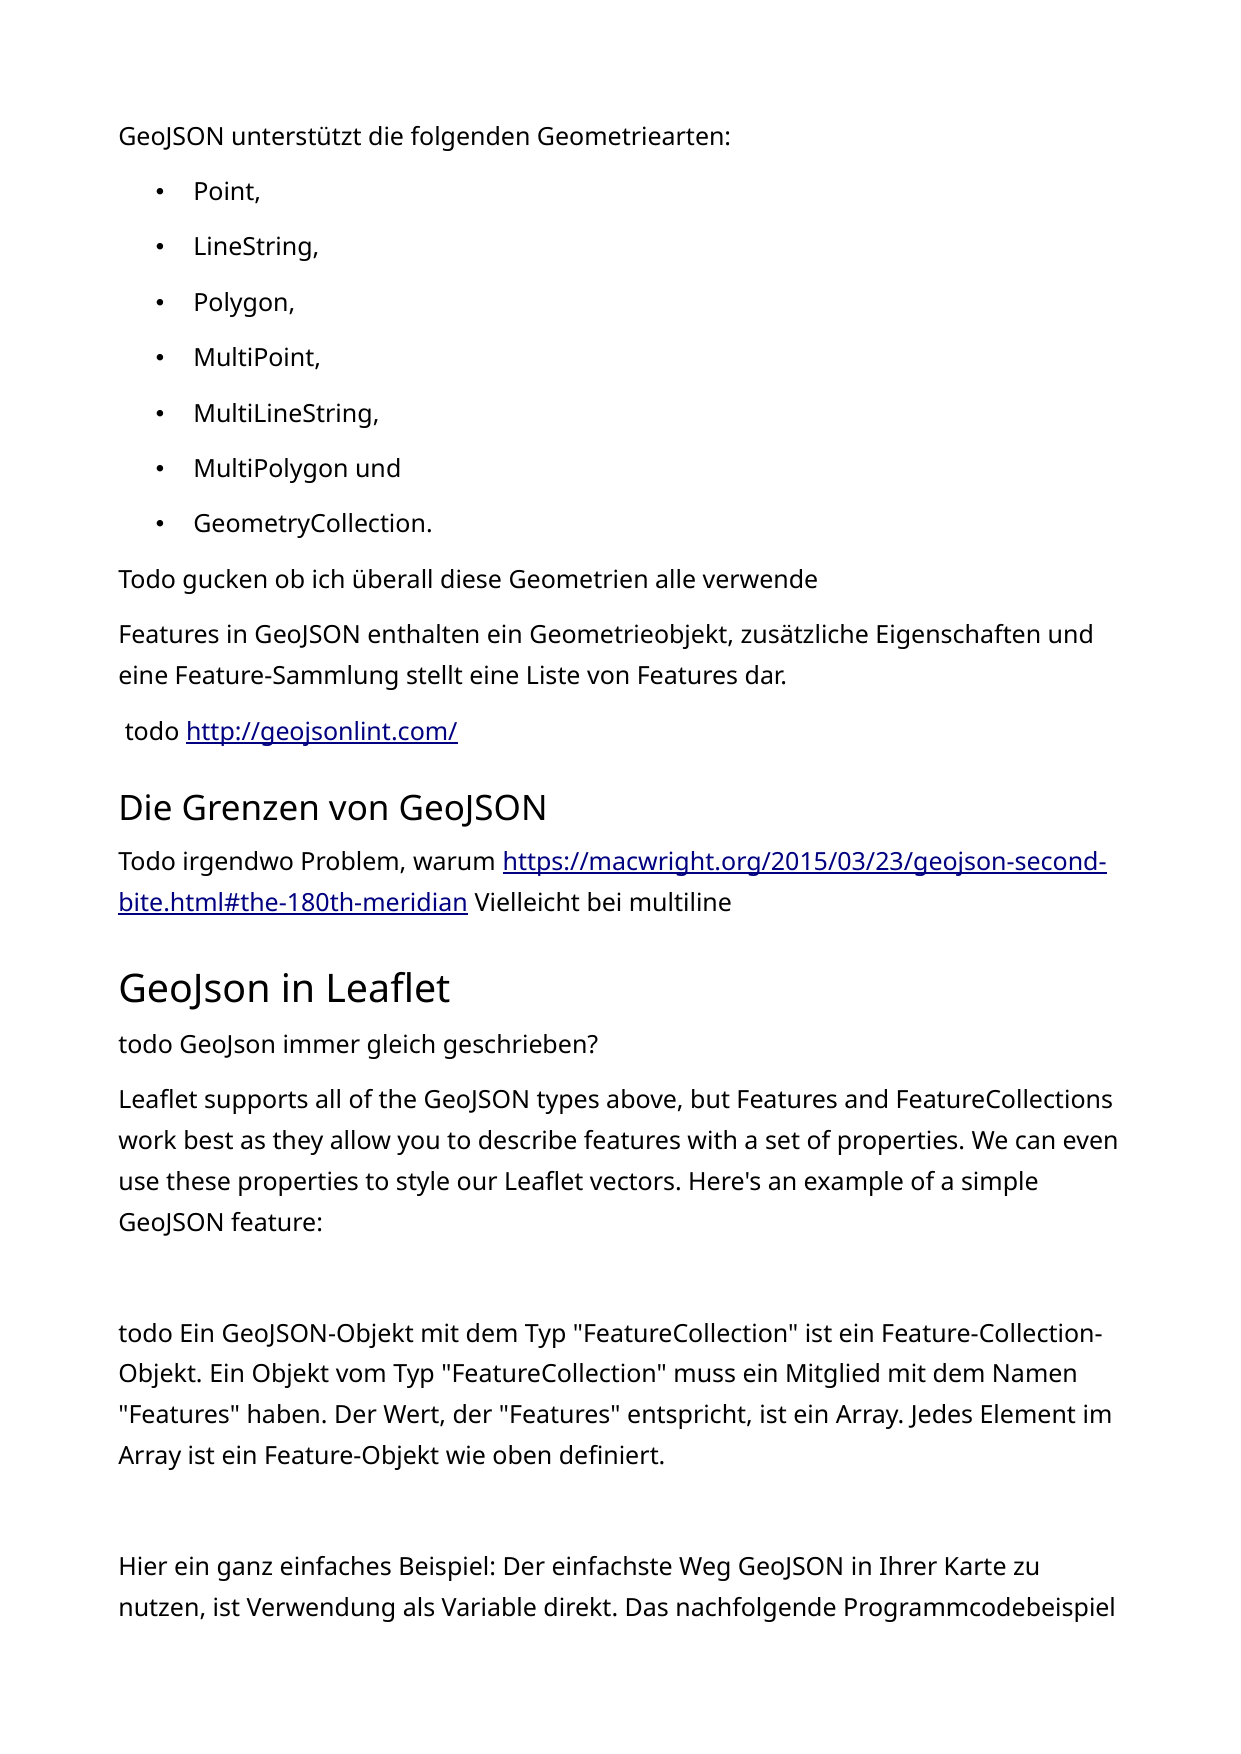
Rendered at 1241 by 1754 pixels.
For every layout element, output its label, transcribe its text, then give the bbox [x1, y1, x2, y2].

list LineString, [156, 229, 1122, 263]
list Polygon, [156, 284, 1122, 318]
text todo GeoJson immer gleich geschrieben? [118, 1027, 1122, 1061]
subtitle GeoJson in Leaflet [118, 960, 1122, 1014]
text Leaflet supports all of the GeoJSON types above, but Features and FeatureCollections work best as they allow you to describe features with a set of properties. We can even use these properties to style our Leaflet vectors. Here's an example of a simple GeoJSON feature: [118, 1082, 1122, 1238]
text Todo irgendwo Problem, warum https://macwright.org/2015/03/23/geojson-second-bite.html#the-180th-meridian Vielleicht bei multiline [118, 843, 1122, 918]
list GeometryCollection. [156, 506, 1122, 540]
list MultiPolygon und [156, 451, 1122, 485]
text todo http://geojsonlint.com/ [118, 713, 1122, 747]
subtitle Die Grenzen von GeoJSON [118, 783, 1122, 831]
text Features in GeoJSON enthalten ein Geometrieobjekt, zusätzliche Eigenschaften und eine Feature-Sammlung stellt eine Liste von Features dar. [118, 617, 1122, 692]
list Point, [156, 173, 1122, 208]
text GeoJSON unterstützt die folgenden Geometriearten: [118, 118, 1122, 152]
list MultiPoint, [156, 340, 1122, 374]
text Todo gucken ob ich überall diese Geometrien alle verwende [118, 561, 1122, 596]
list MultiLineString, [156, 395, 1122, 429]
text Hier ein ganz einfaches Beispiel: Der einfachste Weg GeoJSON in Ihrer Karte zu nutzen, ist Verwendung als Variable direkt. Das nachfolgende Programmcodebeispiel [118, 1549, 1122, 1623]
text todo Ein GeoJSON-Objekt mit dem Typ "FeatureCollection" ist ein Feature-Collection-Objekt. Ein Objekt vom Typ "FeatureCollection" muss ein Mitglied mit dem Namen "Features" haben. Der Wert, der "Features" entspricht, ist ein Array. Jedes Element im Array ist ein Feature-Objekt wie oben definiert. [118, 1315, 1122, 1472]
